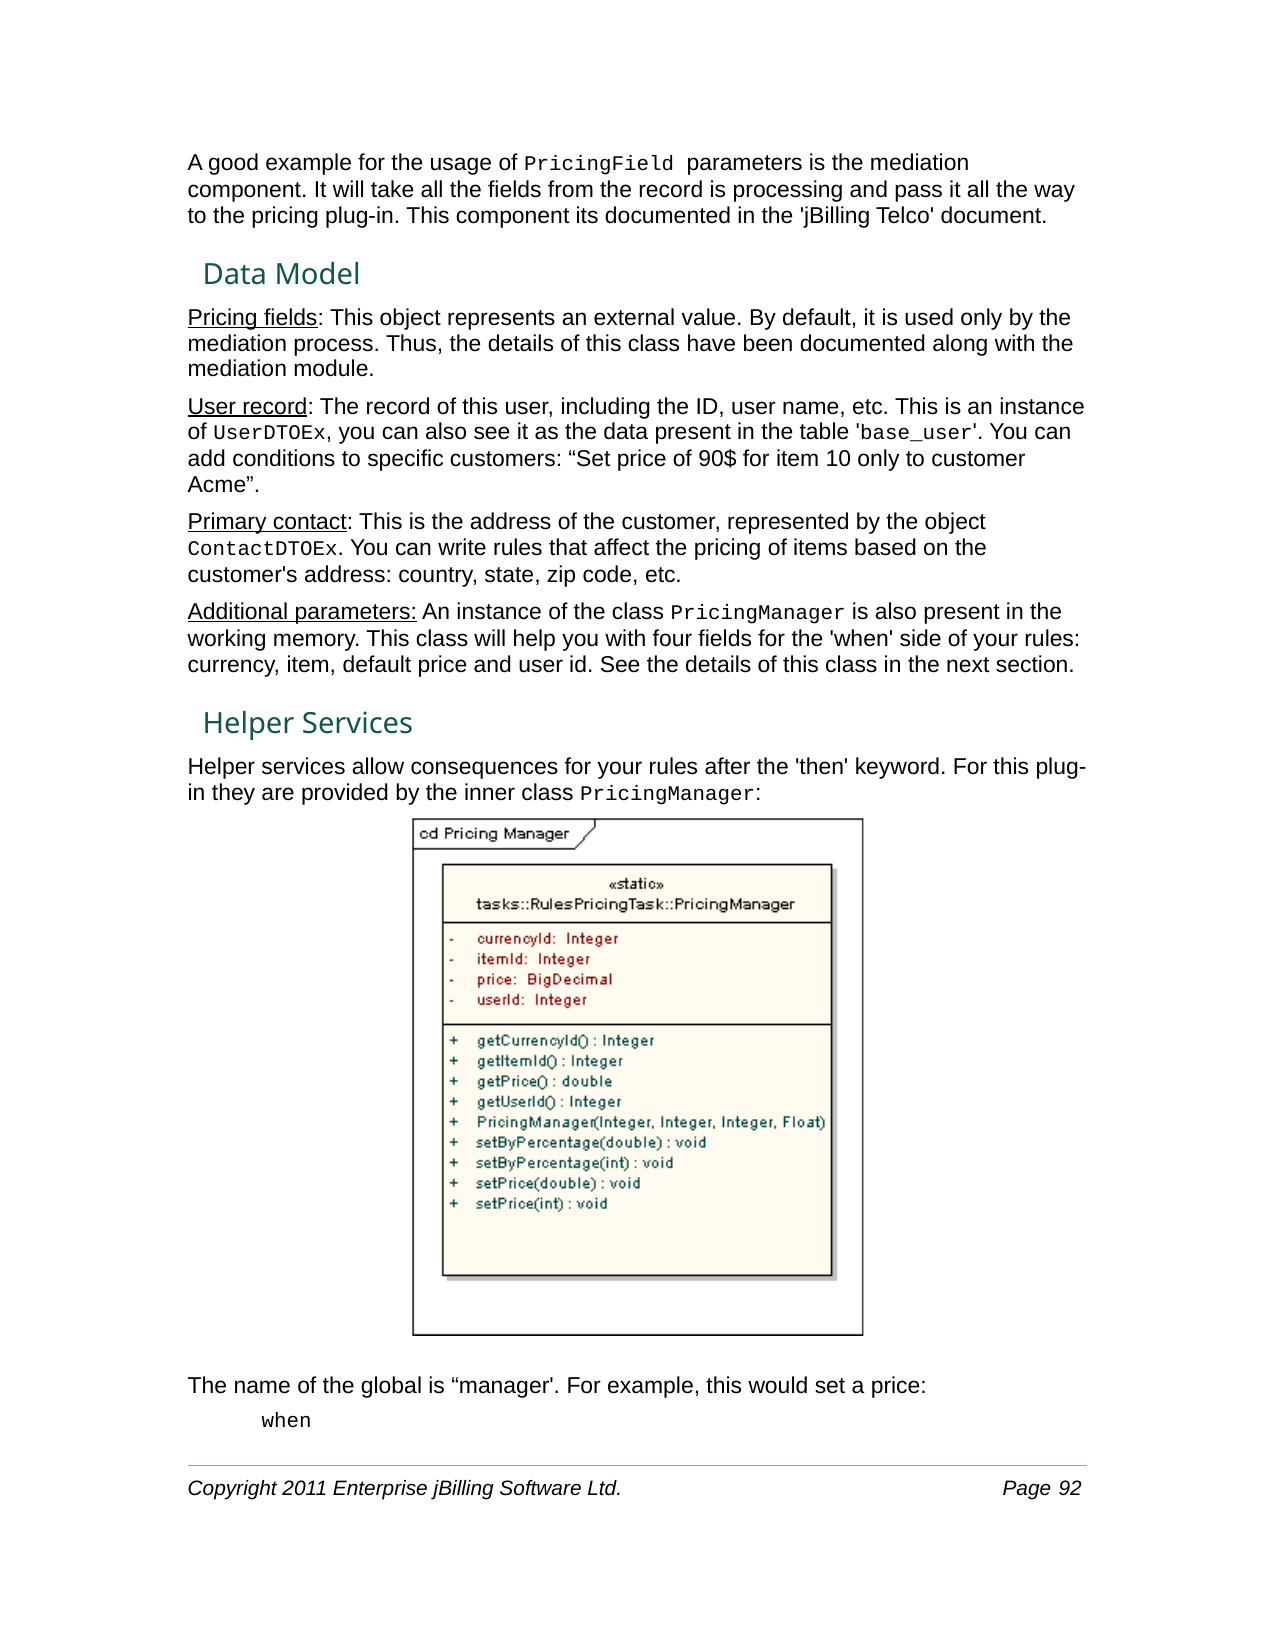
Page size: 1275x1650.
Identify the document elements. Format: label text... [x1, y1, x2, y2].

text User record: The record of this user, including the ID, user name, etc. This is an instance of UserDTOEx, you can also see it as the data present in the table 'base_user'. You can add conditions to specific customers: “Set price of 90$ for item 10 only to customer Acme”. [187, 393, 1087, 497]
text Primary contact: This is the address of the customer, represented by the object ContactDTOEx. You can write rules that affect the pricing of items based on the customer's address: country, state, zip code, etc. [187, 509, 1087, 587]
text The name of the global is “manager'. For example, this would set a price: [187, 1373, 1087, 1398]
text Pricing fields: This object represents an external value. By default, it is used only by the mediation process. Thus, the details of this class have been documented along with the mediation module. [187, 305, 1087, 382]
subtitle Helper Services [202, 702, 1087, 742]
subtitle Data Model [202, 253, 1087, 293]
text Additional parameters: An instance of the class PricingManager is also present in the working memory. This class will help you with four fields for the 'when' side of your rules: currency, item, default price and user id. See the details of this class in the next section. [187, 599, 1087, 677]
text Helper services allow consequences for your rules after the 'then' keyword. For this plug-in they are provided by the inner class PricingManager: [187, 754, 1087, 806]
text A good example for the usage of PricingField parameters is the mediation component. It will take all the fields from the record is processing and pass it all the way to the pricing plug-in. This component its documented in the 'jBilling Telco' document. [187, 150, 1087, 228]
text when [187, 1410, 1087, 1434]
picture [411, 818, 864, 1336]
